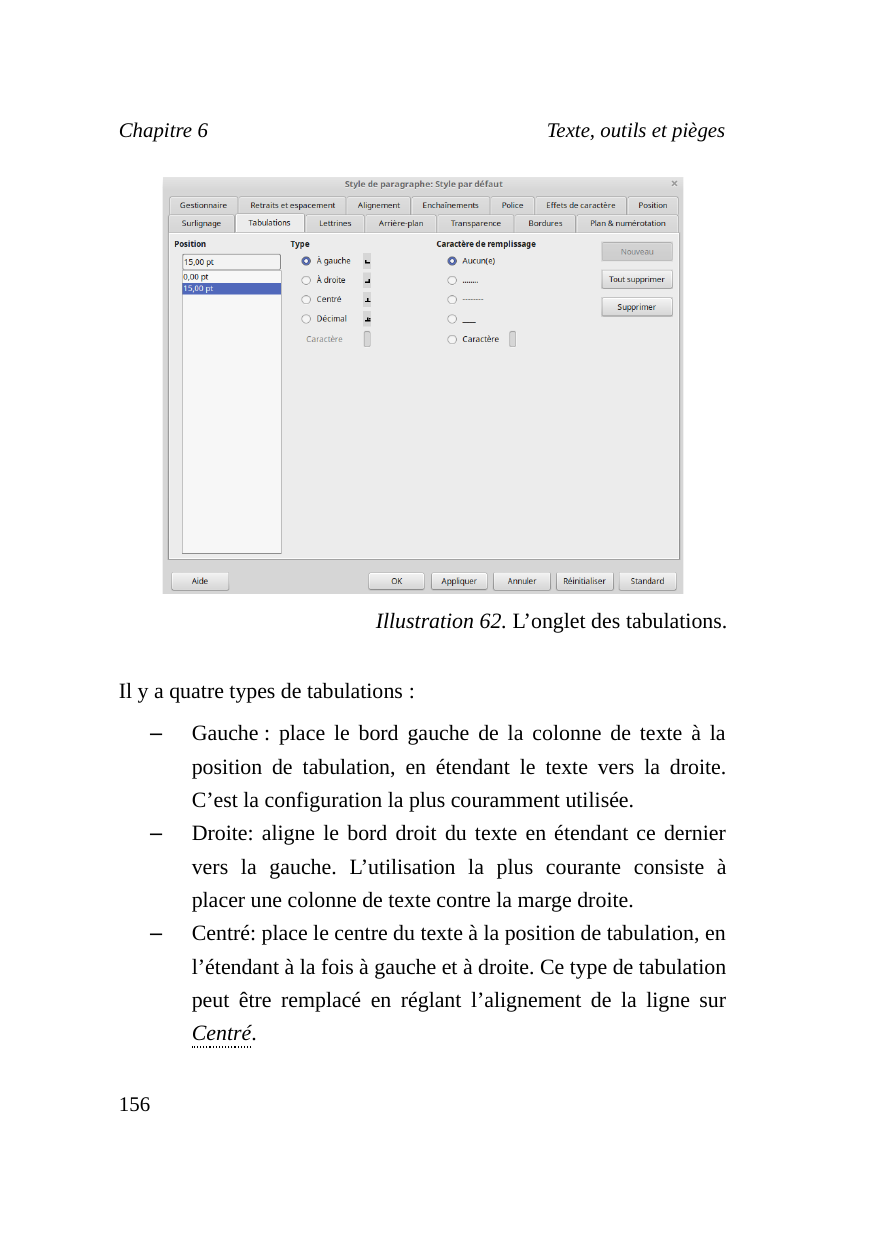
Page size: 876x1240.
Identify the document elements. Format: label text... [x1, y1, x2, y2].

subtitle L’onglet des tabulations. [119, 608, 727, 634]
picture [162, 177, 684, 594]
list Gauche : place le bord gauche de la colonne de texte à la position de tabulation, en étendant le texte vers la droite. C’est la configuration la plus couramment utilisée. [150, 714, 727, 814]
text Il y a quatre types de tabulations : [119, 672, 727, 705]
list Droite: aligne le bord droit du texte en étendant ce dernier vers la gauche. L’utilisation la plus courante consiste à placer une colonne de texte contre la marge droite. [150, 814, 727, 914]
list Centré: place le centre du texte à la position de tabulation, en l’étendant à la fois à gauche et à droite. Ce type de tabulation peut être remplacé en réglant l’alignement de la ligne sur Centré. [150, 914, 727, 1047]
